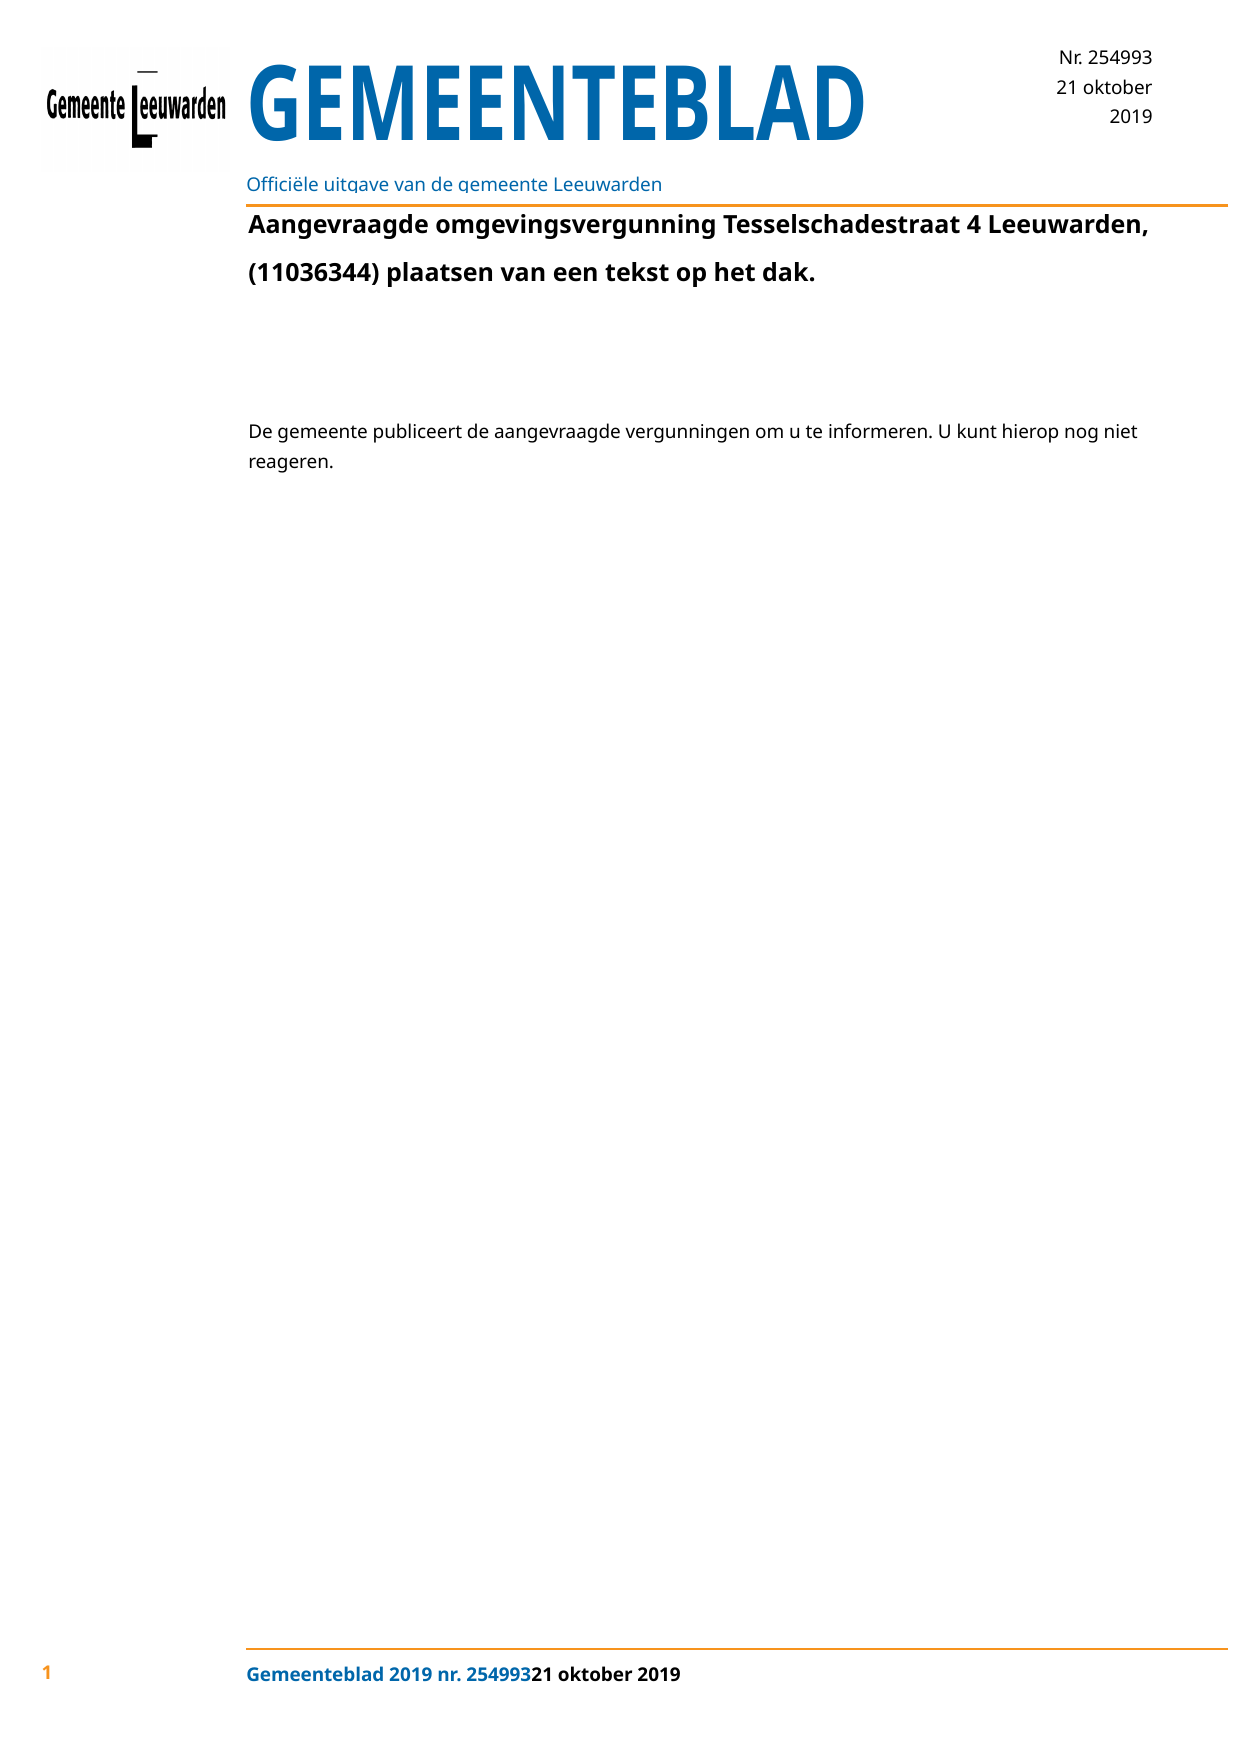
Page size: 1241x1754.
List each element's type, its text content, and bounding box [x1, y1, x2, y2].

text Aangevraagde omgevingsvergunning Tesselschadestraat 4 Leeuwarden, (11036344) plaatsen van een tekst op het dak. [248, 207, 1152, 288]
picture [41, 47, 231, 172]
text De gemeente publiceert de aangevraagde vergunningen om u te informeren. U kunt hierop nog niet reageren. [248, 419, 1152, 474]
